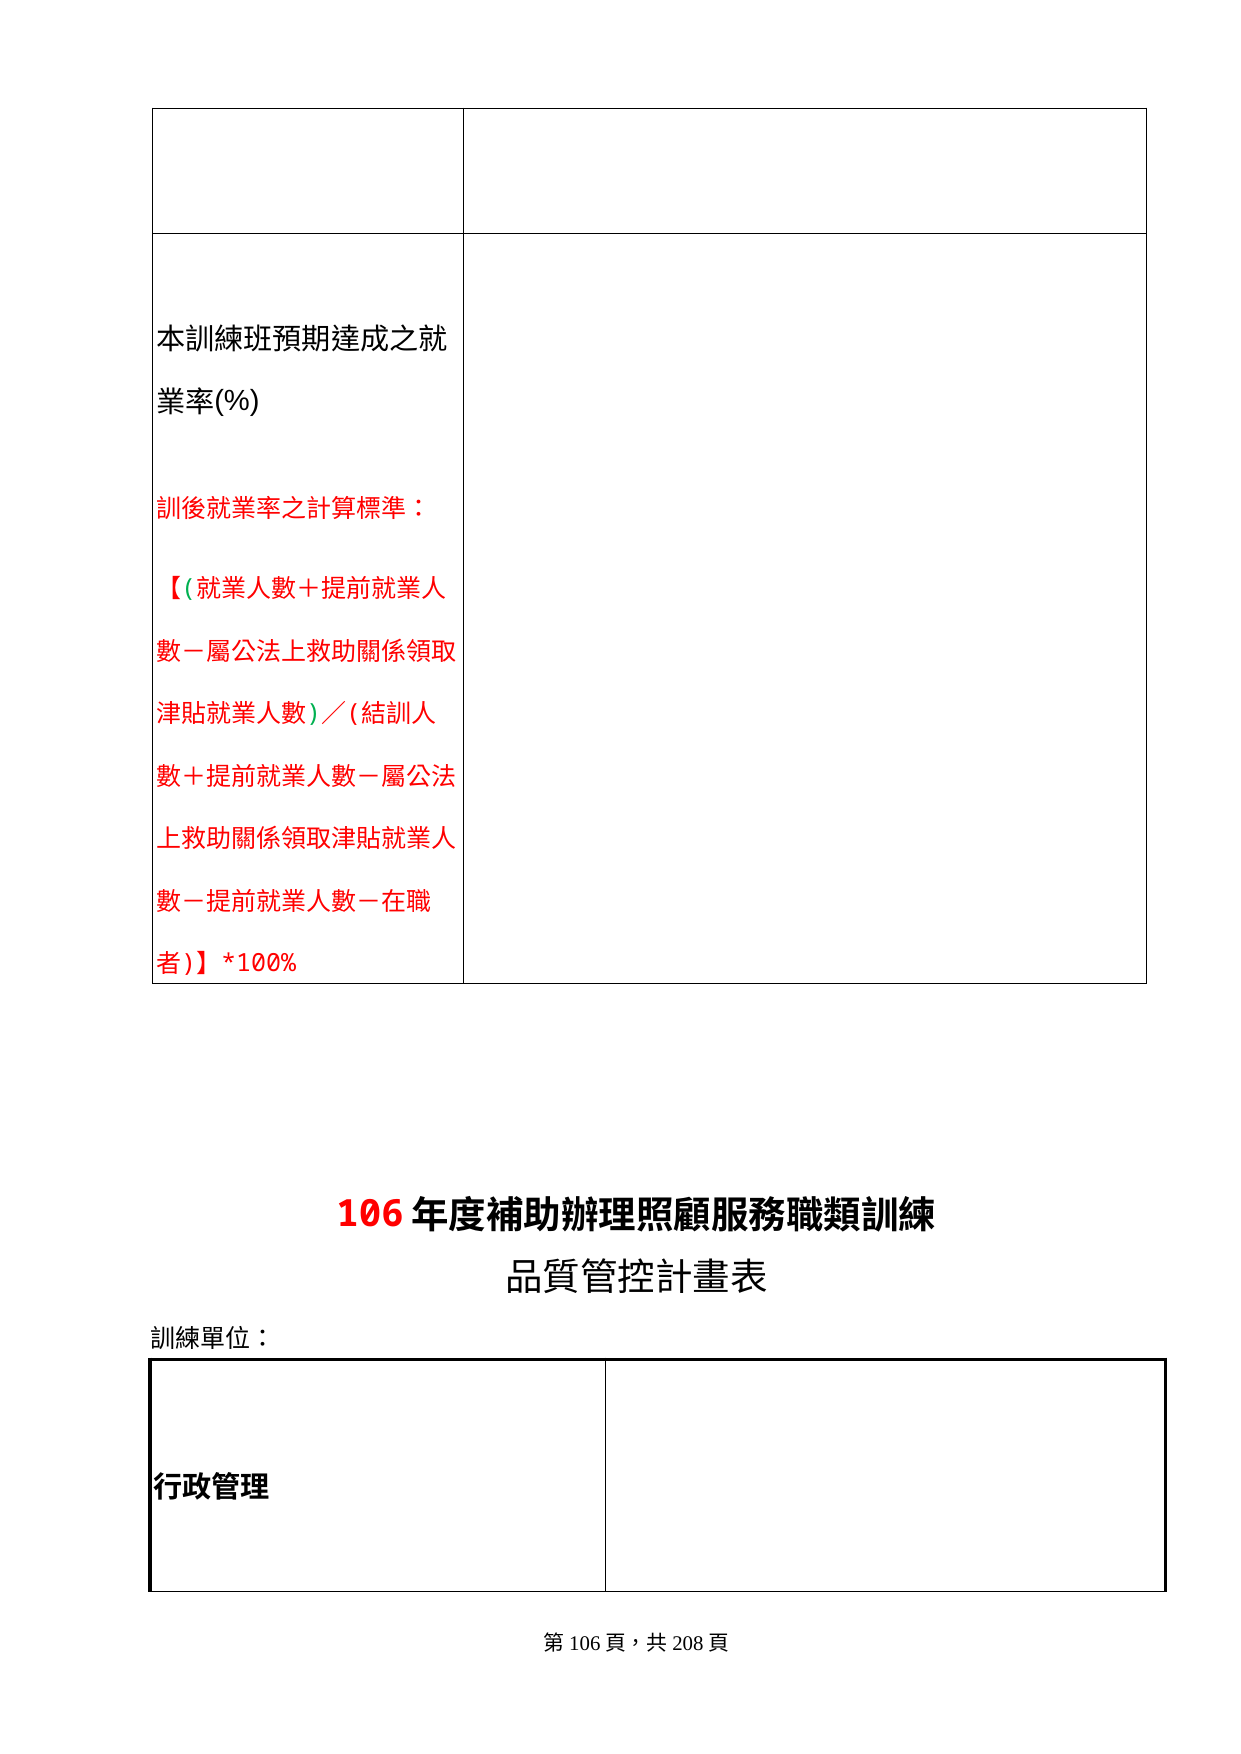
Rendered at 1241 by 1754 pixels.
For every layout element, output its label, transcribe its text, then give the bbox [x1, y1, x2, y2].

table_cell [464, 109, 1146, 233]
table_header [606, 1361, 1164, 1591]
text 品質管控計畫表 [150, 1233, 1122, 1295]
table_cell 本訓練班預期達成之就業率(%) 訓後就業率之計算標準： 【(就業人數＋提前就業人數－屬公法上救助關係領取津貼就業人數)／(結訓人數＋提前就業人數－屬公法上救助關係領取津貼就業人數－提前就業人數－在職者)】*100% [153, 234, 463, 983]
table_cell [464, 234, 1146, 983]
text 106年度補助辦理照顧服務職類訓練 [150, 1170, 1122, 1233]
text 訓練單位： [150, 1295, 1122, 1358]
table_header 行政管理 [152, 1361, 605, 1591]
table_cell [153, 109, 463, 233]
